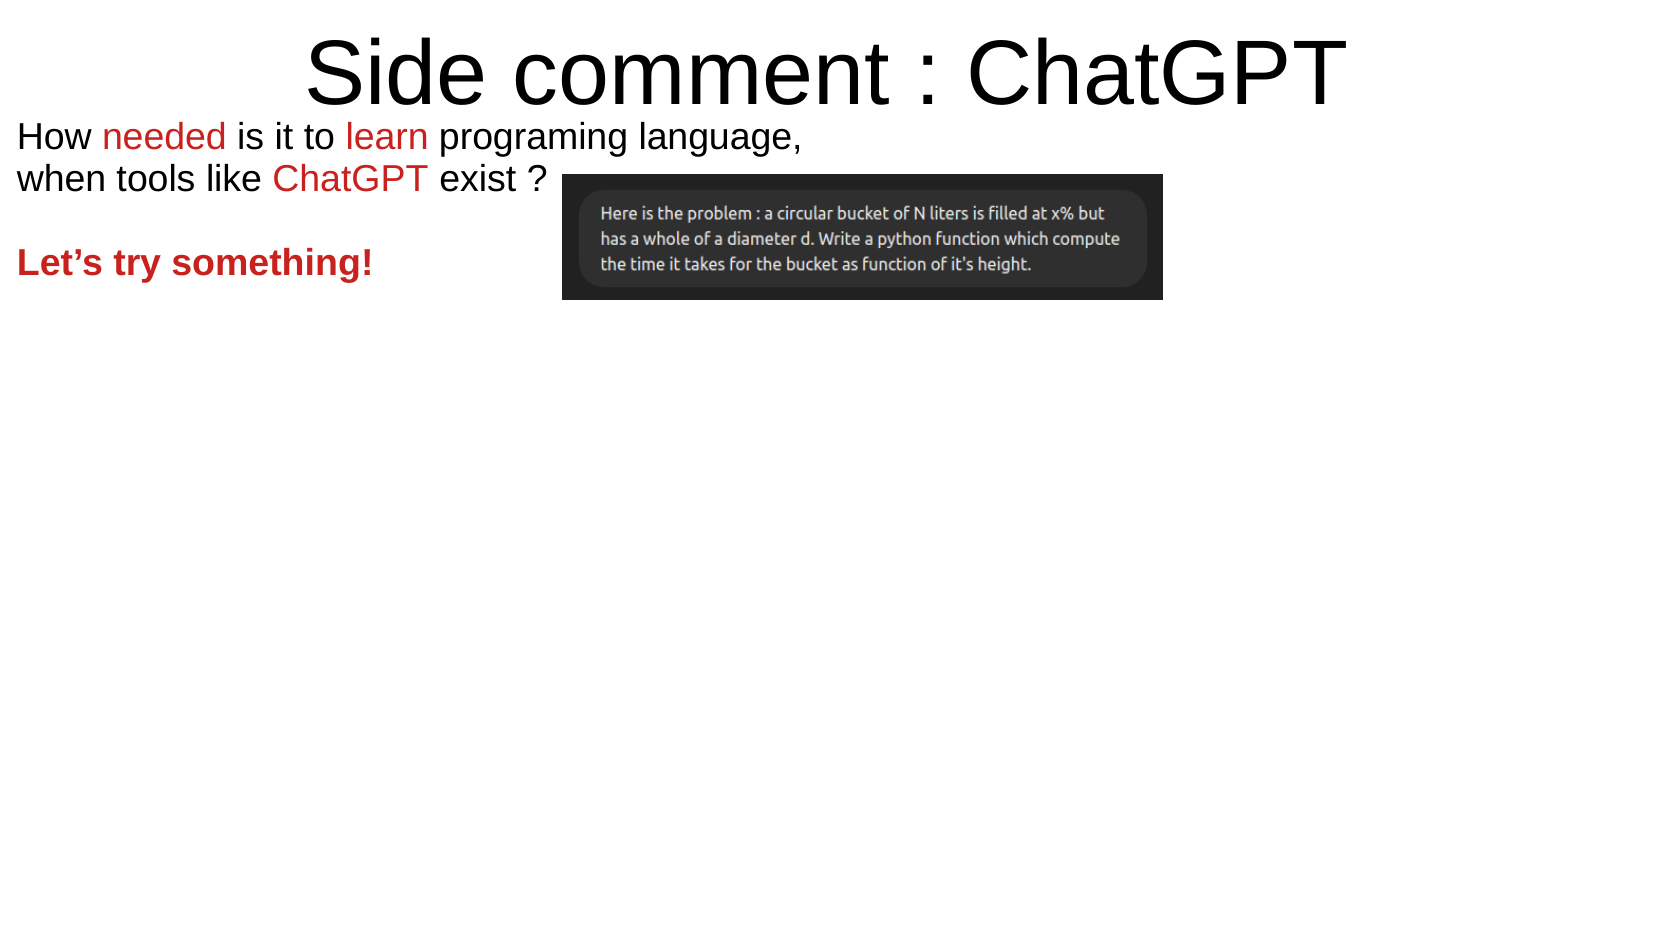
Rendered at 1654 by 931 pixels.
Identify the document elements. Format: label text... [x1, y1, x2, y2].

title Side comment : ChatGPT [82, 0, 1571, 151]
text_box How needed is it to learn programing language, when tools like ChatGPT exist ? Let’s try something! [2, 108, 863, 292]
picture [562, 174, 1163, 301]
